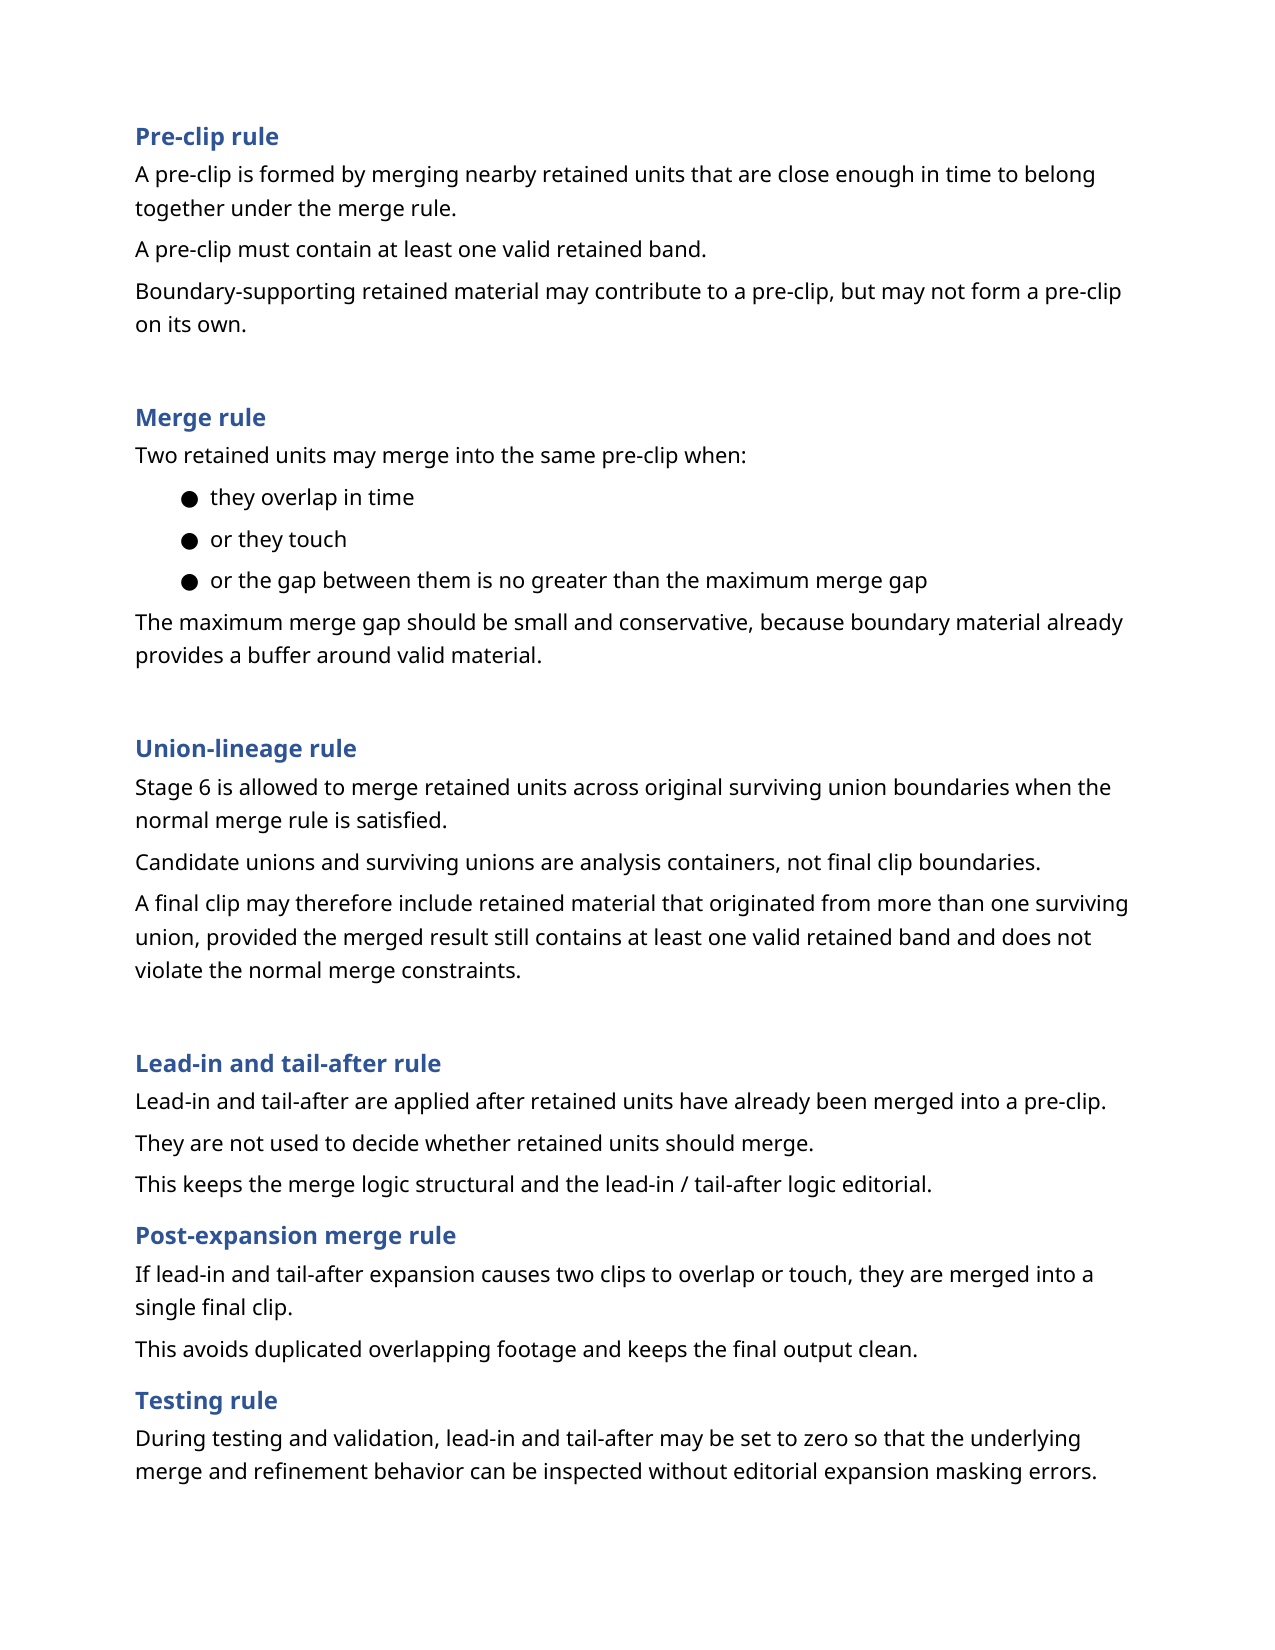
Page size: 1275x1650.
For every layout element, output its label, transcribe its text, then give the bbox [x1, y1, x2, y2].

text Lead-in and tail-after are applied after retained units have already been merged into a pre-clip. [135, 1086, 1140, 1116]
subtitle Merge rule [135, 401, 1140, 434]
subtitle Pre-clip rule [135, 120, 1140, 153]
subtitle Testing rule [135, 1383, 1140, 1416]
list or they touch [180, 524, 1140, 553]
text This keeps the merge logic structural and the lead-in / tail-after logic editorial. [135, 1169, 1140, 1199]
subtitle Union-lineage rule [135, 732, 1140, 765]
text The maximum merge gap should be small and conservative, because boundary material already provides a buffer around valid material. [135, 607, 1140, 670]
text This avoids duplicated overlapping footage and keeps the final output clean. [135, 1333, 1140, 1363]
text Boundary-supporting retained material may contribute to a pre-clip, but may not form a pre-clip on its own. [135, 276, 1140, 339]
text Two retained units may merge into the same pre-clip when: [135, 440, 1140, 470]
text A pre-clip is formed by merging nearby retained units that are close enough in time to belong together under the merge rule. [135, 159, 1140, 222]
list they overlap in time [180, 482, 1140, 512]
text Stage 6 is allowed to merge retained units across original surviving union boundaries when the normal merge rule is satisfied. [135, 771, 1140, 834]
text They are not used to decide whether retained units should merge. [135, 1127, 1140, 1157]
text During testing and validation, lead-in and tail-after may be set to zero so that the underlying merge and refinement behavior can be inspected without editorial expansion masking errors. [135, 1423, 1140, 1486]
text If lead-in and tail-after expansion causes two clips to overlap or touch, they are merged into a single final clip. [135, 1258, 1140, 1322]
text A pre-clip must contain at least one valid retained band. [135, 234, 1140, 264]
text A final clip may therefore include retained material that originated from more than one surviving union, provided the merged result still contains at least one valid retained band and does not violate the normal merge constraints. [135, 888, 1140, 984]
list or the gap between them is no greater than the maximum merge gap [180, 565, 1140, 595]
subtitle Lead-in and tail-after rule [135, 1046, 1140, 1079]
subtitle Post-expansion merge rule [135, 1219, 1140, 1252]
text Candidate unions and surviving unions are analysis containers, not final clip boundaries. [135, 846, 1140, 876]
